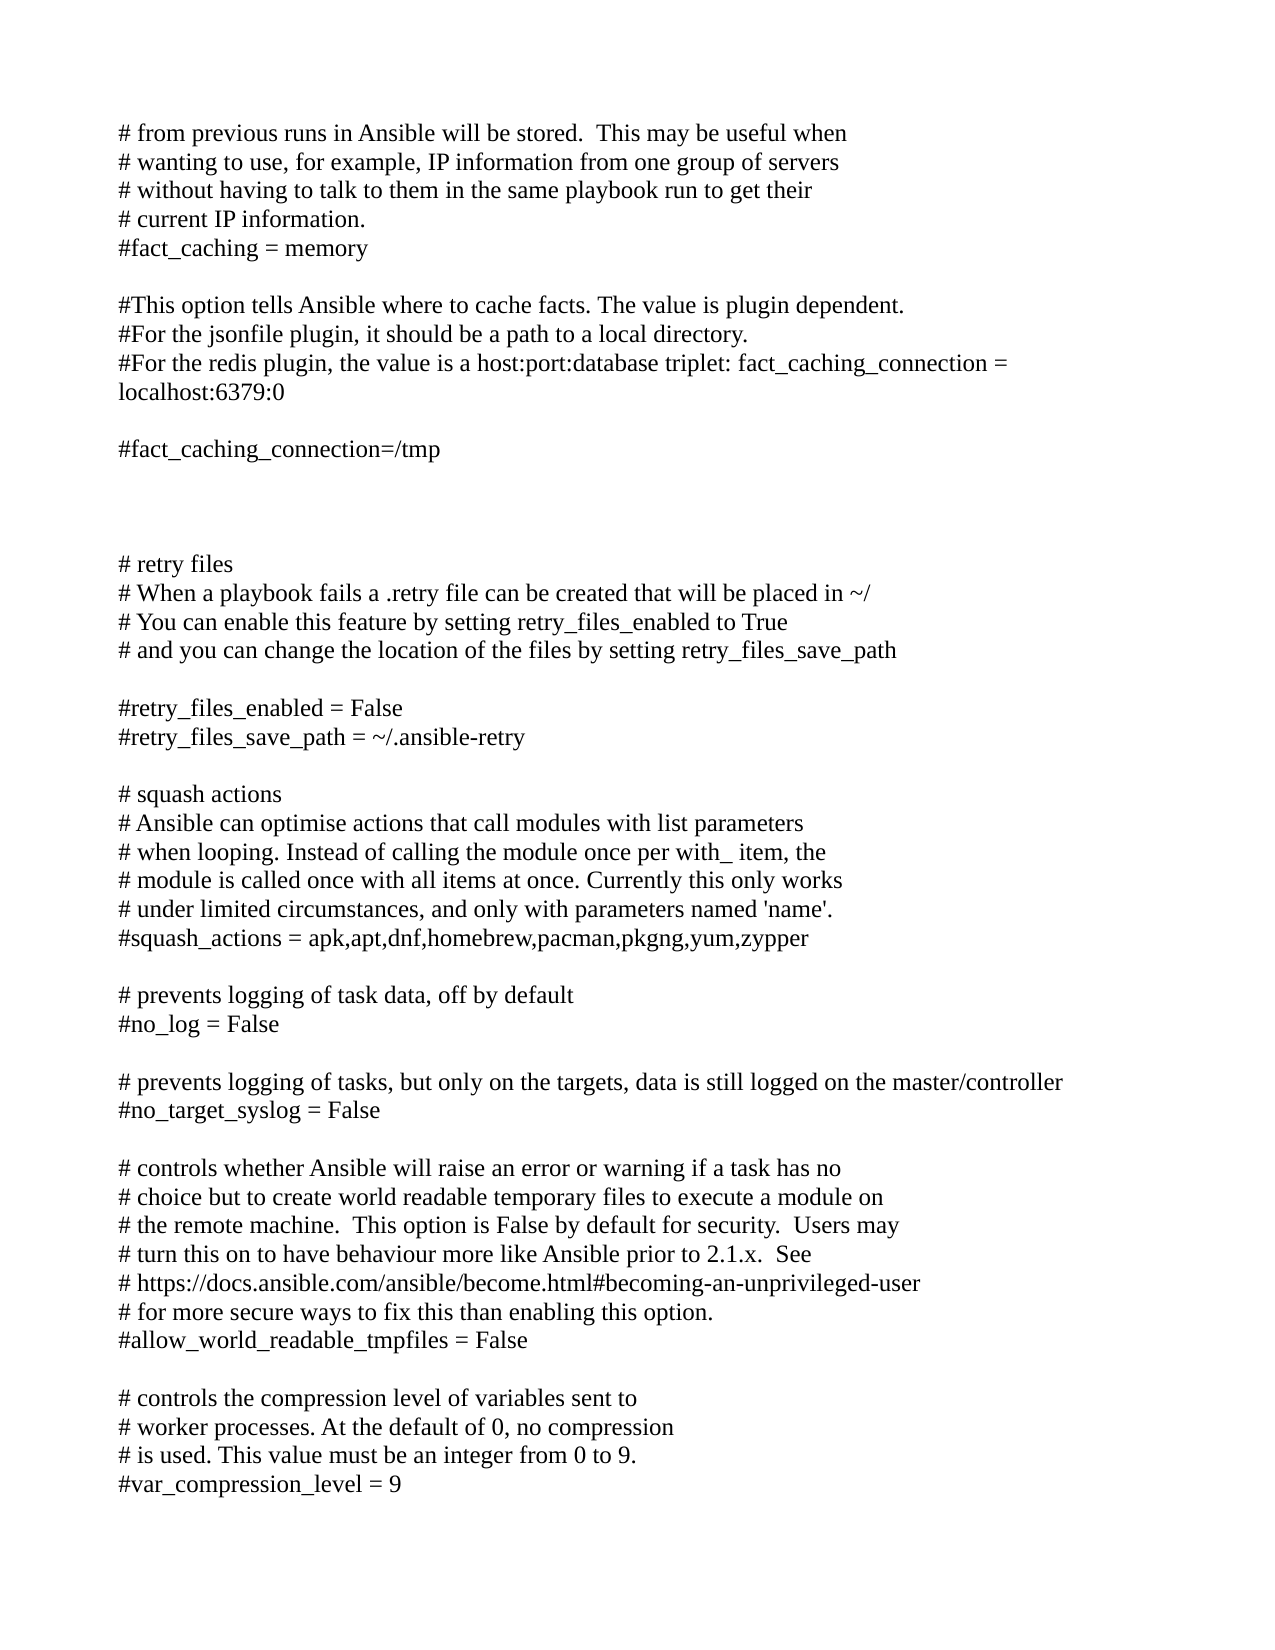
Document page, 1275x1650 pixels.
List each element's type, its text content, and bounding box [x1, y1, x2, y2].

text # squash actions [118, 779, 1157, 808]
text #no_log = False [118, 1009, 1157, 1038]
text # choice but to create world readable temporary files to execute a module on [118, 1182, 1157, 1211]
text #fact_caching_connection=/tmp [118, 434, 1157, 463]
text # worker processes. At the default of 0, no compression [118, 1412, 1157, 1441]
text # for more secure ways to fix this than enabling this option. [118, 1297, 1157, 1326]
text # the remote machine. This option is False by default for security. Users may [118, 1211, 1157, 1239]
text #fact_caching = memory [118, 233, 1157, 262]
text # controls the compression level of variables sent to [118, 1383, 1157, 1412]
text # You can enable this feature by setting retry_files_enabled to True [118, 607, 1157, 636]
text #var_compression_level = 9 [118, 1469, 1157, 1498]
text # from previous runs in Ansible will be stored. This may be useful when [118, 118, 1157, 147]
text # without having to talk to them in the same playbook run to get their [118, 176, 1157, 204]
text # under limited circumstances, and only with parameters named 'name'. [118, 894, 1157, 923]
text # prevents logging of task data, off by default [118, 981, 1157, 1009]
text # and you can change the location of the files by setting retry_files_save_path [118, 636, 1157, 664]
text # When a playbook fails a .retry file can be created that will be placed in ~/ [118, 578, 1157, 607]
text # module is called once with all items at once. Currently this only works [118, 866, 1157, 894]
text # wanting to use, for example, IP information from one group of servers [118, 147, 1157, 176]
text # when looping. Instead of calling the module once per with_ item, the [118, 837, 1157, 866]
text # turn this on to have behaviour more like Ansible prior to 2.1.x. See [118, 1239, 1157, 1268]
text #allow_world_readable_tmpfiles = False [118, 1326, 1157, 1354]
text # retry files [118, 549, 1157, 578]
text #no_target_syslog = False [118, 1096, 1157, 1124]
text #retry_files_save_path = ~/.ansible-retry [118, 722, 1157, 751]
text #This option tells Ansible where to cache facts. The value is plugin dependent. [118, 291, 1157, 319]
text #squash_actions = apk,apt,dnf,homebrew,pacman,pkgng,yum,zypper [118, 923, 1157, 952]
text # https://docs.ansible.com/ansible/become.html#becoming-an-unprivileged-user [118, 1268, 1157, 1297]
text # current IP information. [118, 204, 1157, 233]
text #For the redis plugin, the value is a host:port:database triplet: fact_caching_connection = localhost:6379:0 [118, 348, 1157, 406]
text # is used. This value must be an integer from 0 to 9. [118, 1441, 1157, 1469]
text # prevents logging of tasks, but only on the targets, data is still logged on the master/controller [118, 1067, 1157, 1096]
text #retry_files_enabled = False [118, 693, 1157, 722]
text #For the jsonfile plugin, it should be a path to a local directory. [118, 319, 1157, 348]
text # Ansible can optimise actions that call modules with list parameters [118, 808, 1157, 837]
text # controls whether Ansible will raise an error or warning if a task has no [118, 1153, 1157, 1182]
